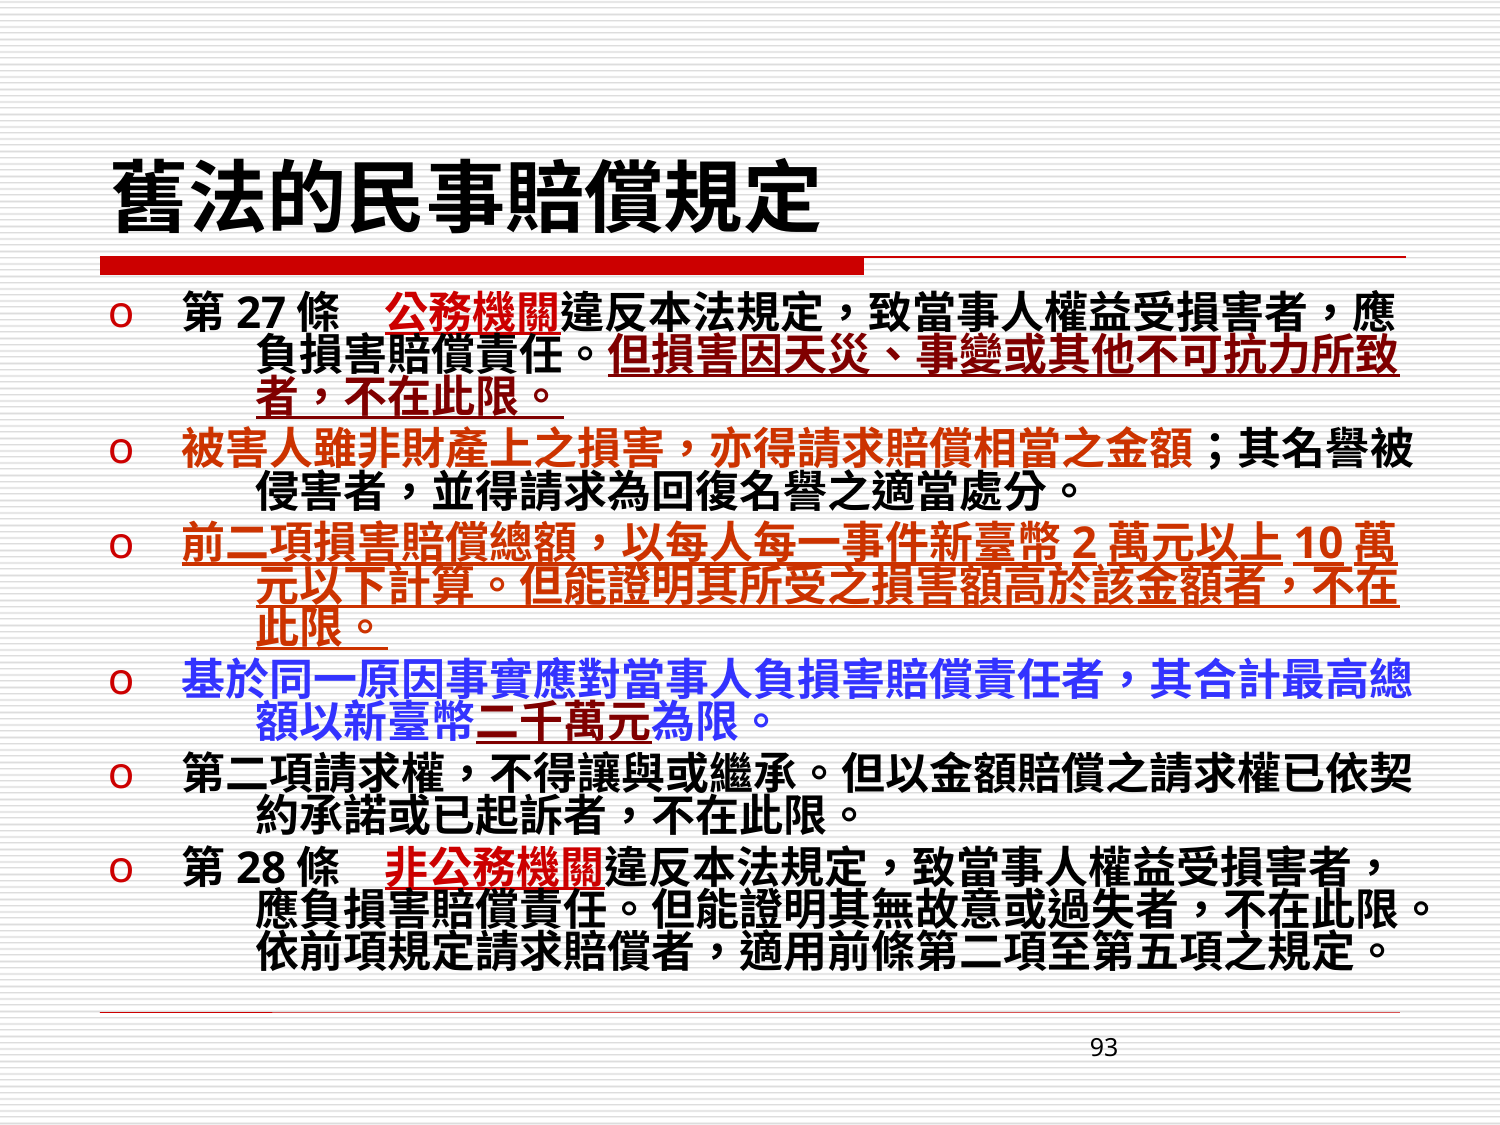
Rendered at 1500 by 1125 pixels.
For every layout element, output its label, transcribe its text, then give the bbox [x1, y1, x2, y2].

title 舊法的民事賠償規定 [94, 50, 1407, 250]
text_box [1074, 1024, 1400, 1103]
list 第27條 公務機關違反本法規定，致當事人權益受損害者，應負損害賠償責任。但損害因天災、事變或其他不可抗力所致者，不在此限。 被害人雖非財產上之損害，亦得請求賠償相當之金額；其名譽被侵害者，並得請求為回復名譽之適當處分。 前二項損害賠償總額，以每人每一事件新臺幣2萬元以上10萬元以下計算。但能證明其所受之損害額高於該金額者，不在此限。 基於同一原因事實應對當事人負損害賠償責任者，其合計最高總額以新臺幣二千萬元為限。 第二項請求權，不得讓與或繼承。但以金額賠償之請求權已依契約承諾或已起訴者，不在此限。 第28條 非公務機關違反本法規定，致當事人權益受損害者，應負損害賠償責任。但能證明其無故意或過失者，不在此限。依前項規定請求賠償者，適用前條第二項至第五項之規定。 [92, 287, 1447, 988]
